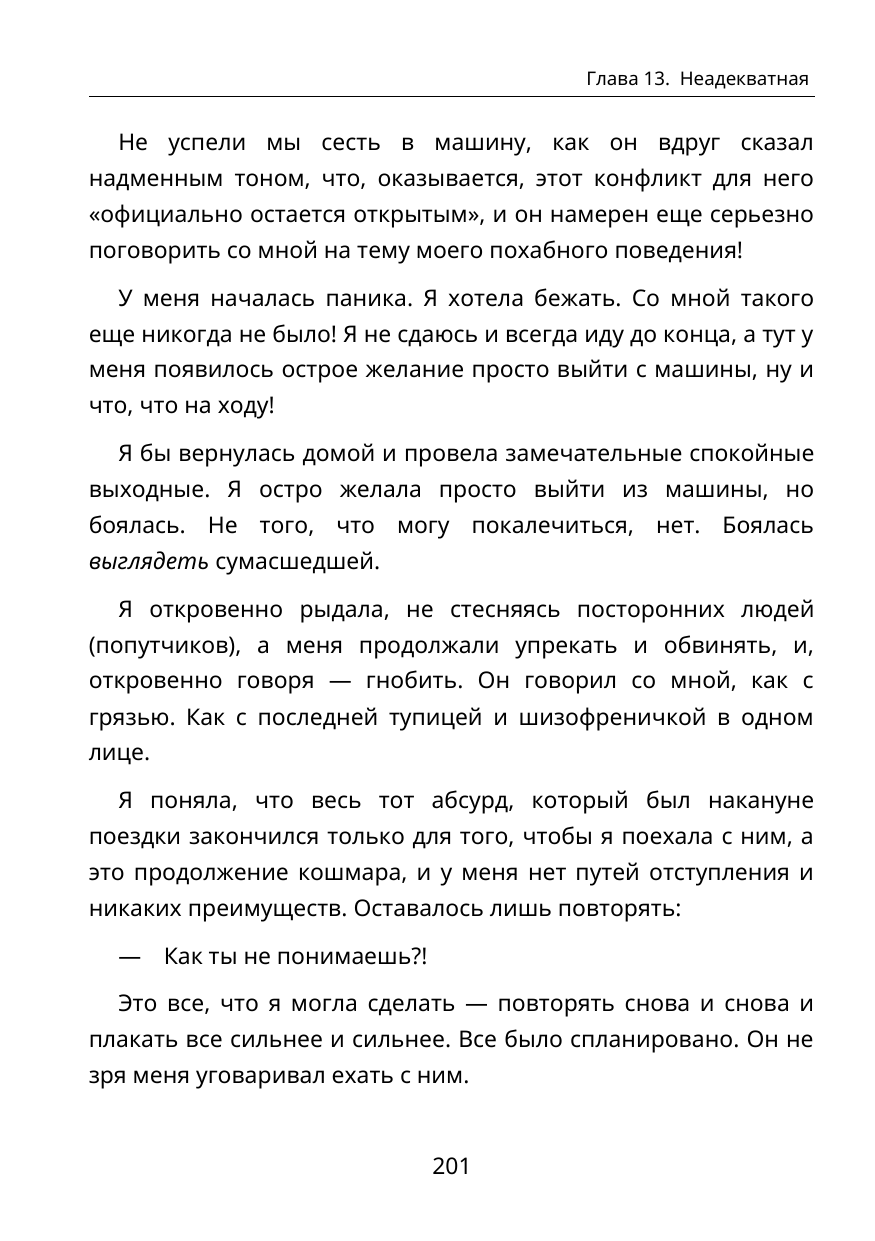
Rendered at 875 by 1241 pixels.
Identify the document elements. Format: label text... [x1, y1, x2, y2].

text У меня началась паника. Я хотела бежать. Со мной такого еще никогда не было! Я не сдаюсь и всегда иду до конца, а тут у меня появилось острое желание просто выйти с машины, ну и что, что на ходу! [88, 282, 815, 421]
text Не успели мы сесть в машину, как он вдруг сказал надменным тоном, что, оказывается, этот конфликт для него «официально остается открытым», и он намерен еще серьезно поговорить со мной на тему моего похабного поведения! [88, 126, 815, 265]
text Я поняла, что весь тот абсурд, который был накануне поездки закончился только для того, чтобы я поехала с ним, а это продолжение кошмара, и у меня нет путей отступления и никаких преимуществ. Оставалось лишь повторять: [88, 784, 815, 923]
text Это все, что я могла сделать — повторять снова и снова и плакать все сильнее и сильнее. Все было спланировано. Он не зря меня уговаривал ехать с ним. [88, 987, 815, 1090]
text Я откровенно рыдала, не стесняясь посторонних людей (попутчиков), а меня продолжали упрекать и обвинять, и, откровенно говоря — гнобить. Он говорил со мной, как с грязью. Как с последней тупицей и шизофреничкой в одном лице. [88, 593, 815, 768]
list Как ты не понимаешь?! [88, 939, 815, 971]
text Я бы вернулась домой и провела замечательные спокойные выходные. Я остро желала просто выйти из машины, но боялась. Не того, что могу покалечиться, нет. Боялась выглядеть сумасшедшей. [88, 437, 815, 576]
